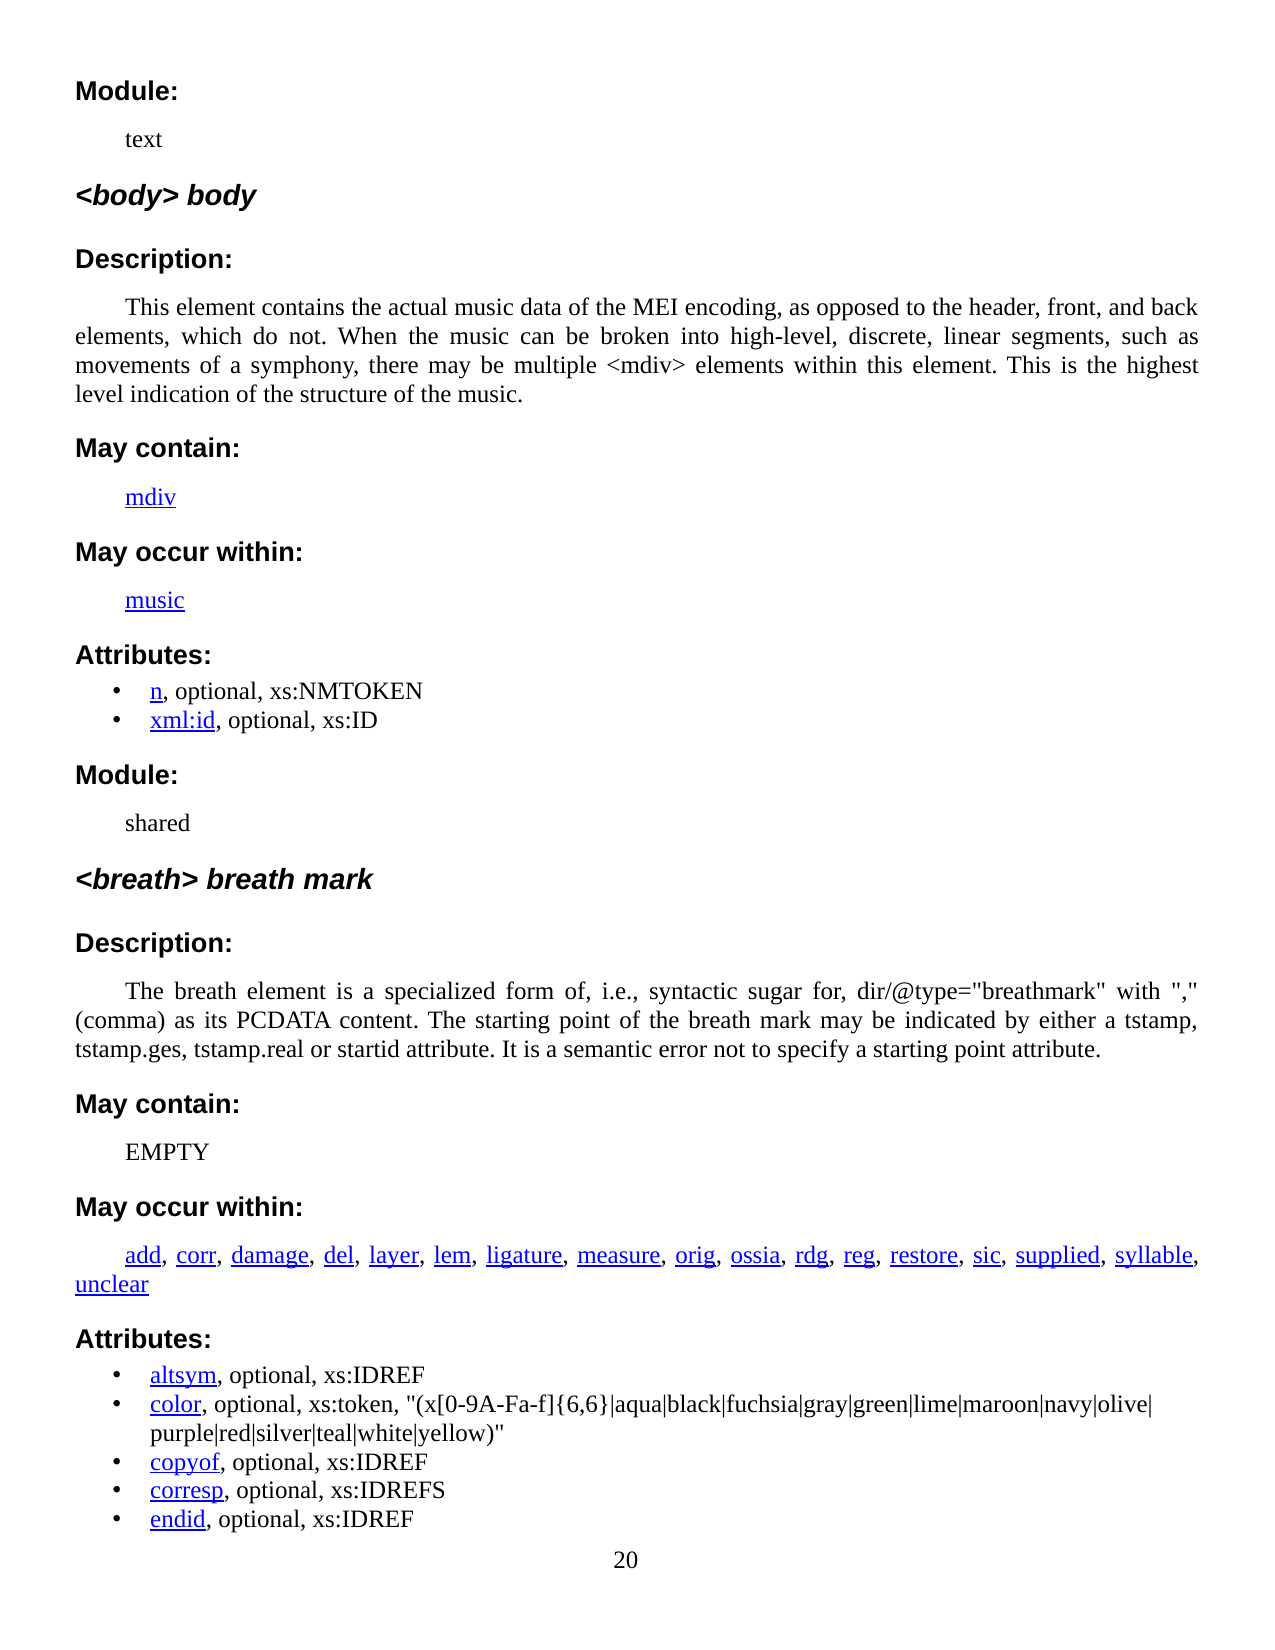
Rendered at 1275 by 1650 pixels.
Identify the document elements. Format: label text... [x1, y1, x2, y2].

subtitle May contain: [75, 1088, 1200, 1119]
list n, optional, xs:NMTOKEN [112, 676, 1200, 705]
subtitle <breath> breath mark [75, 862, 1200, 896]
subtitle Description: [75, 927, 1200, 958]
subtitle <body> body [75, 178, 1200, 212]
subtitle May contain: [75, 432, 1200, 464]
subtitle Description: [75, 243, 1200, 274]
list corresp, optional, xs:IDREFS [112, 1475, 1200, 1504]
text EMPTY [75, 1137, 1200, 1166]
text The breath element is a specialized form of, i.e., syntactic sugar for, dir/@type="breathmark" with "," (comma) as its PCDATA content. The starting point of the breath mark may be indicated by either a tstamp, tstamp.ges, tstamp.real or startid attribute. It is a semantic error not to specify a starting point attribute. [75, 976, 1200, 1063]
text shared [75, 808, 1200, 837]
list altsym, optional, xs:IDREF [112, 1360, 1200, 1389]
text This element contains the actual music data of the MEI encoding, as opposed to the header, front, and back elements, which do not. When the music can be broken into high-level, discrete, linear segments, such as movements of a symphony, there may be multiple <mdiv> elements within this element. This is the highest level indication of the structure of the music. [75, 292, 1200, 407]
list endid, optional, xs:IDREF [112, 1504, 1200, 1533]
list copyof, optional, xs:IDREF [112, 1447, 1200, 1475]
text text [75, 124, 1200, 153]
subtitle May occur within: [75, 536, 1200, 567]
text mdiv [75, 482, 1200, 511]
subtitle Attributes: [75, 639, 1200, 670]
text add, corr, damage, del, layer, lem, ligature, measure, orig, ossia, rdg, reg, restore, sic, supplied, syllable, unclear [75, 1240, 1200, 1298]
subtitle Module: [75, 759, 1200, 790]
list xml:id, optional, xs:ID [112, 705, 1200, 734]
list color, optional, xs:token, "(x[0-9A-Fa-f]{6,6}|aqua|black|fuchsia|gray|green|lime|maroon|navy|olive|purple|red|silver|teal|white|yellow)" [112, 1389, 1200, 1447]
subtitle Attributes: [75, 1323, 1200, 1354]
subtitle Module: [75, 75, 1200, 106]
subtitle May occur within: [75, 1191, 1200, 1222]
text music [75, 585, 1200, 614]
